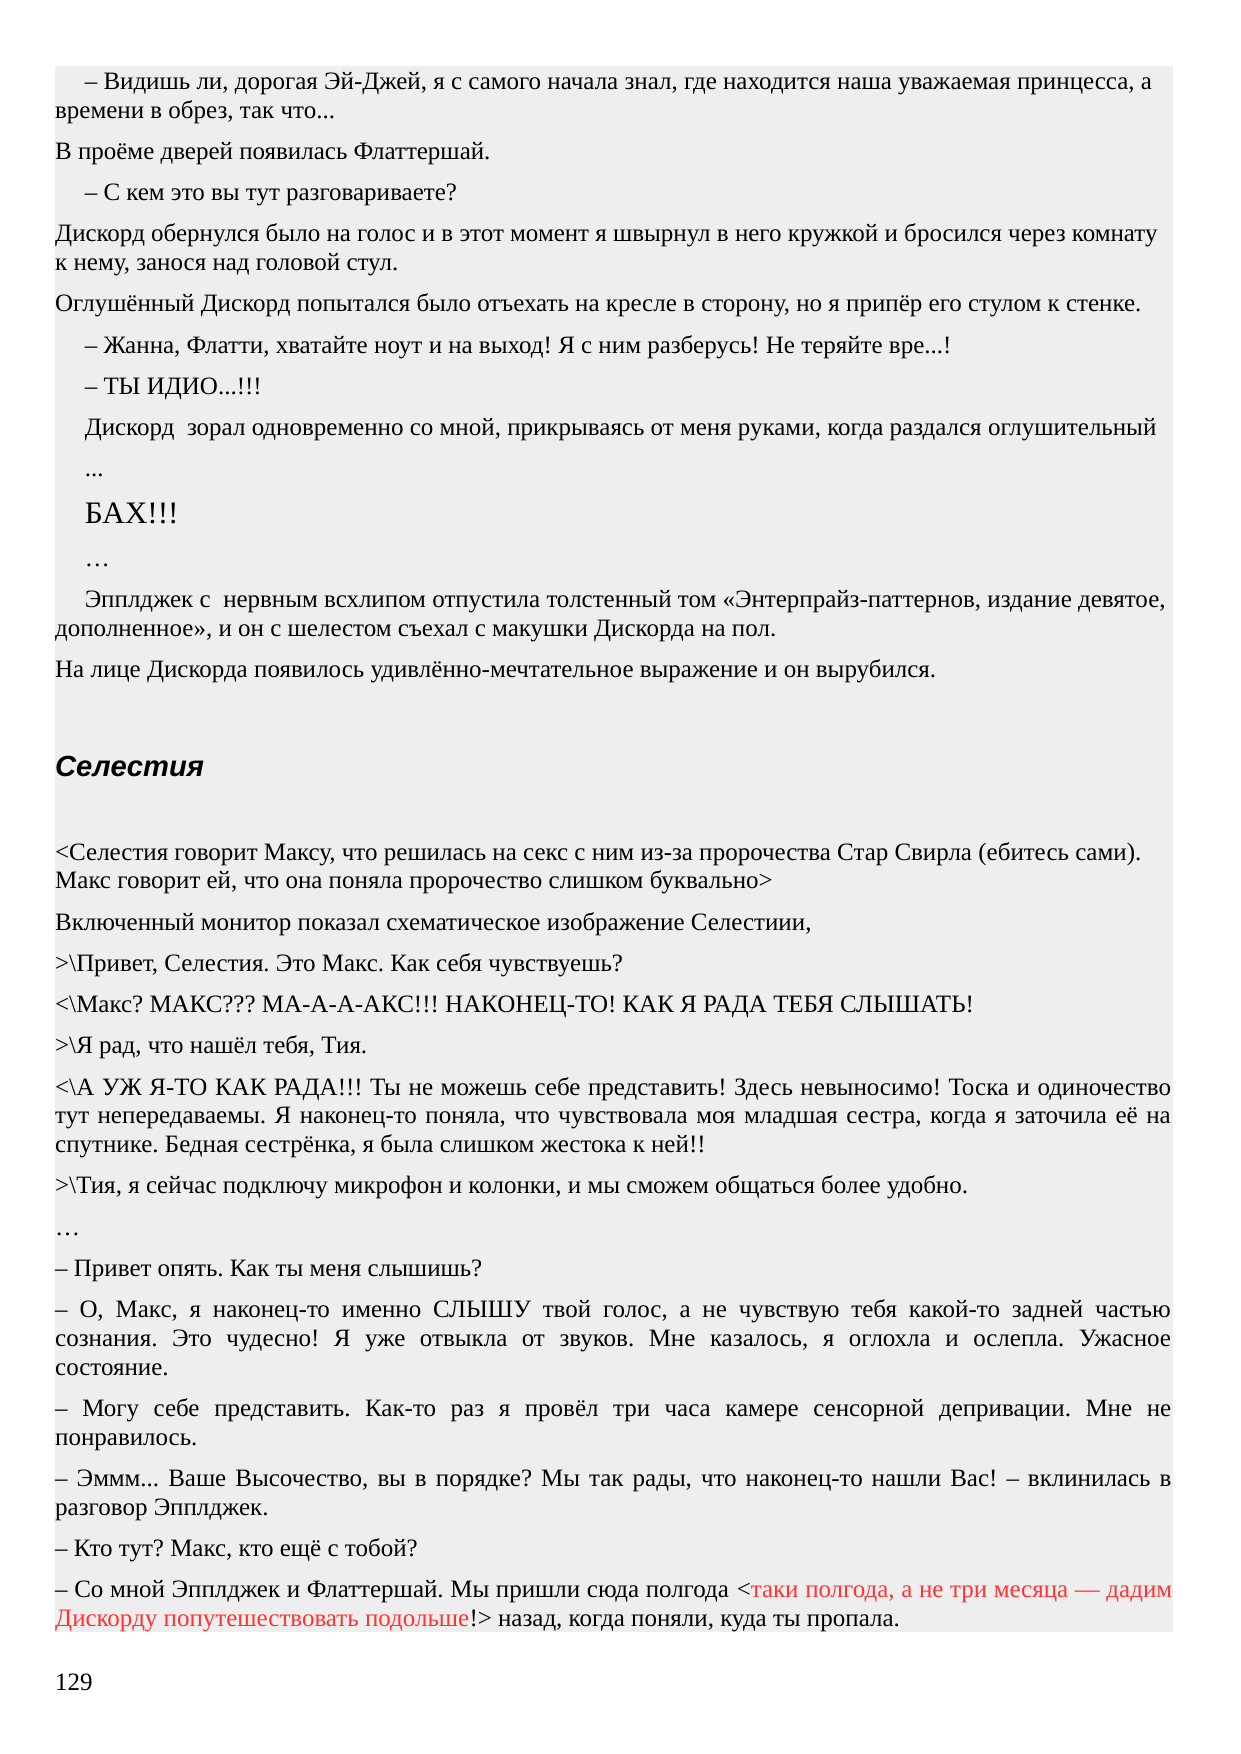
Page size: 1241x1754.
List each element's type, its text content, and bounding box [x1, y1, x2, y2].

text Включенный монитор показал схематическое изображение Селестиии, [55, 907, 1173, 936]
text – ТЫ ИДИО...!!! [55, 371, 1173, 400]
text <Селестия говорит Максу, что решилась на секс с ним из-за пророчества Стар Свирла (ебитесь сами). Макс говорит ей, что она поняла пророчество слишком буквально> [55, 837, 1173, 894]
text – Могу себе представить. Как-то раз я провёл три часа камере сенсорной депривации. Мне не понравилось. [55, 1393, 1173, 1451]
text На лице Дискорда появилось удивлённо-мечтательное выражение и он вырубился. [55, 654, 1173, 683]
text <\Макс? МАКС??? МА-А-А-АКС!!! НАКОНЕЦ-ТО! КАК Я РАДА ТЕБЯ СЛЫШАТЬ! [55, 989, 1173, 1018]
text Дискорд зорал одновременно со мной, прикрываясь от меня руками, когда раздался оглушительный [55, 412, 1173, 441]
text ... [55, 453, 1173, 482]
text … [55, 543, 1173, 572]
list Дискорд обернулся было на голос и в этот момент я швырнул в него кружкой и бросился через комнату к нему, занося над головой стул. [55, 218, 1173, 276]
text Эпплджек с нервным всхлипом отпустила толстенный том «Энтерпрайз-паттернов, издание девятое, дополненное», и он с шелестом съехал с макушки Дискорда на пол. [55, 584, 1173, 642]
text <\А УЖ Я-ТО КАК РАДА!!! Ты не можешь себе представить! Здесь невыносимо! Тоска и одиночество тут непередаваемы. Я наконец-то поняла, что чувствовала моя младшая сестра, когда я заточила её на спутнике. Бедная сестрёнка, я была слишком жестока к ней!! [55, 1072, 1173, 1158]
text >\Привет, Селестия. Это Макс. Как себя чувствуешь? [55, 948, 1173, 977]
text – Кто тут? Макс, кто ещё с тобой? [55, 1533, 1173, 1562]
text – О, Макс, я наконец-то именно СЛЫШУ твой голос, а не чувствую тебя какой-то задней частью сознания. Это чудесно! Я уже отвыкла от звуков. Мне казалось, я оглохла и ослепла. Ужасное состояние. [55, 1294, 1173, 1381]
text Оглушённый Дискорд попытался было отъехать на кресле в сторону, но я припёр его стулом к стенке. [55, 288, 1173, 317]
text – Эммм... Ваше Высочество, вы в порядке? Мы так рады, что наконец-то нашли Вас! – вклинилась в разговор Эпплджек. [55, 1463, 1173, 1521]
text – Видишь ли, дорогая Эй-Джей, я с самого начала знал, где находится наша уважаемая принцесса, а времени в обрез, так что... [55, 66, 1173, 123]
subtitle Селестия [55, 749, 1173, 783]
text – Привет опять. Как ты меня слышишь? [55, 1253, 1173, 1282]
text – С кем это вы тут разговариваете? [55, 177, 1173, 206]
text >\Я рад, что нашёл тебя, Тия. [55, 1031, 1173, 1059]
text >\Тия, я сейчас подключу микрофон и колонки, и мы сможем общаться более удобно. [55, 1171, 1173, 1199]
text – Жанна, Флатти, хватайте ноут и на выход! Я с ним разберусь! Не теряйте вре...! [55, 330, 1173, 358]
text … [55, 1212, 1173, 1241]
text БАХ!!! [55, 495, 1173, 531]
text В проёме дверей появилась Флаттершай. [55, 136, 1173, 165]
text – Со мной Эпплджек и Флаттершай. Мы пришли сюда полгода <таки полгода, а не три месяца — дадим Дискорду попутешествовать подольше!> назад, когда поняли, куда ты пропала. [55, 1574, 1173, 1632]
